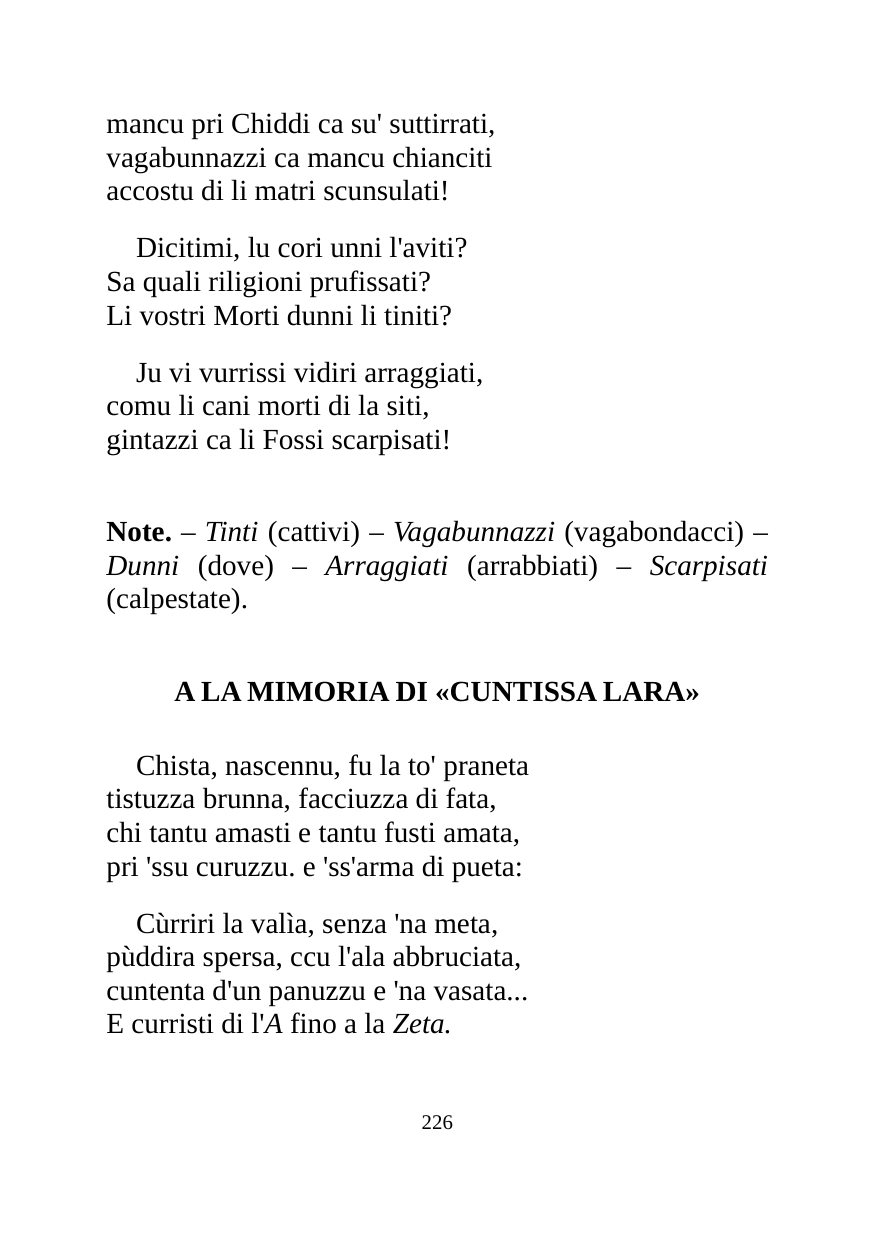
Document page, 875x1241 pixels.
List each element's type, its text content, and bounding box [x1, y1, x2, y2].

text Dicitimi, lu cori unni l'aviti? [106, 231, 768, 264]
text Ju vi vurrissi vidiri arraggiati, [106, 355, 768, 388]
text gintazzi ca li Fossi scarpisati! [106, 422, 768, 455]
text vagabunnazzi ca mancu chianciti [106, 140, 768, 173]
text A LA MIMORIA DI «CUNTISSA LARA» [106, 674, 768, 708]
text E curristi di l'A fino a la Zeta. [106, 1007, 768, 1040]
text tistuzza brunna, facciuzza di fata, [106, 782, 768, 815]
text Note. – Tinti (cattivi) – Vagabunnazzi (vagabondacci) – Dunni (dove) – Arraggiati (arrabbiati) – Scarpisati (calpestate). [106, 514, 768, 615]
text mancu pri Chiddi ca su' suttirrati, [106, 106, 768, 140]
text accostu di li matri scunsulati! [106, 173, 768, 207]
text Cùrriri la valìa, senza 'na meta, [106, 906, 768, 939]
text pri 'ssu curuzzu. e 'ss'arma di pueta: [106, 849, 768, 882]
text chi tantu amasti e tantu fusti amata, [106, 815, 768, 849]
text comu li cani morti di la siti, [106, 388, 768, 422]
text Chista, nascennu, fu la to' praneta [106, 748, 768, 782]
text cuntenta d'un panuzzu e 'na vasata... [106, 973, 768, 1007]
text Li vostri Morti dunni li tiniti? [106, 298, 768, 331]
text pùddira spersa, ccu l'ala abbruciata, [106, 939, 768, 973]
text Sa quali riligioni prufissati? [106, 264, 768, 298]
